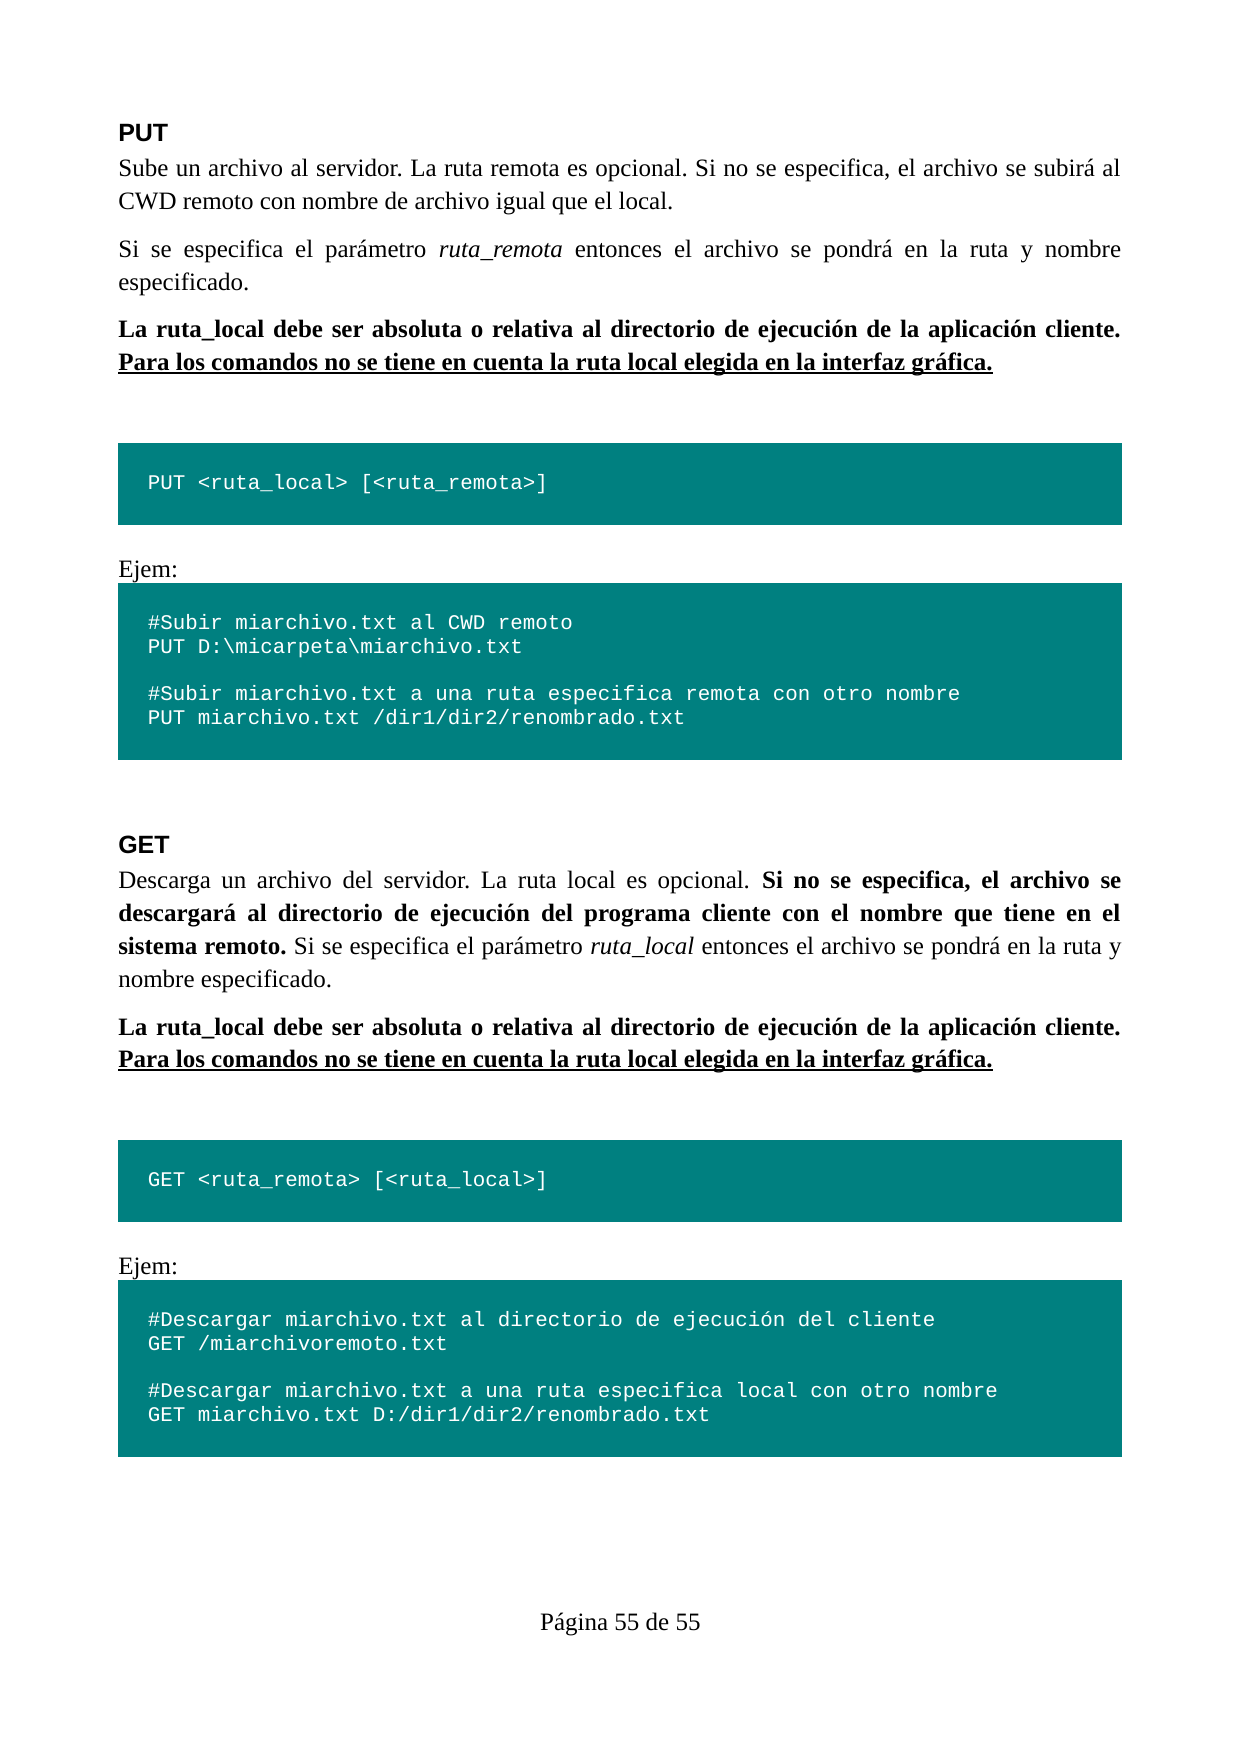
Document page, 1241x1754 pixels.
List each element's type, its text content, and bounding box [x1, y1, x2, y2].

text Ejem: [118, 554, 1122, 583]
text PUT miarchivo.txt /dir1/dir2/renombrado.txt [118, 707, 1122, 760]
subtitle PUT [118, 118, 1122, 147]
text La ruta_local debe ser absoluta o relativa al directorio de ejecución de la aplicación cliente. Para los comandos no se tiene en cuenta la ruta local elegida en la interfaz gráfica. [118, 1012, 1122, 1073]
text GET <ruta_remota> [<ruta_local>] [118, 1140, 1122, 1222]
text #Descargar miarchivo.txt a una ruta especifica local con otro nombre [118, 1380, 1122, 1404]
text Ejem: [118, 1251, 1122, 1280]
text #Descargar miarchivo.txt al directorio de ejecución del cliente [118, 1280, 1122, 1333]
text #Subir miarchivo.txt a una ruta especifica remota con otro nombre [118, 683, 1122, 707]
text #Subir miarchivo.txt al CWD remoto [118, 583, 1122, 636]
text PUT <ruta_local> [<ruta_remota>] [118, 443, 1122, 525]
text Sube un archivo al servidor. La ruta remota es opcional. Si no se especifica, el archivo se subirá al CWD remoto con nombre de archivo igual que el local. [118, 153, 1122, 215]
text La ruta_local debe ser absoluta o relativa al directorio de ejecución de la aplicación cliente. Para los comandos no se tiene en cuenta la ruta local elegida en la interfaz gráfica. [118, 314, 1122, 376]
text Descarga un archivo del servidor. La ruta local es opcional. Si no se especifica, el archivo se descargará al directorio de ejecución del programa cliente con el nombre que tiene en el sistema remoto. Si se especifica el parámetro ruta_local entonces el archivo se pondrá en la ruta y nombre especificado. [118, 865, 1122, 993]
text GET /miarchivoremoto.txt [118, 1333, 1122, 1357]
text Si se especifica el parámetro ruta_remota entonces el archivo se pondrá en la ruta y nombre especificado. [118, 234, 1122, 296]
subtitle GET [118, 830, 1122, 859]
text GET miarchivo.txt D:/dir1/dir2/renombrado.txt [118, 1404, 1122, 1457]
text PUT D:\micarpeta\miarchivo.txt [118, 636, 1122, 659]
